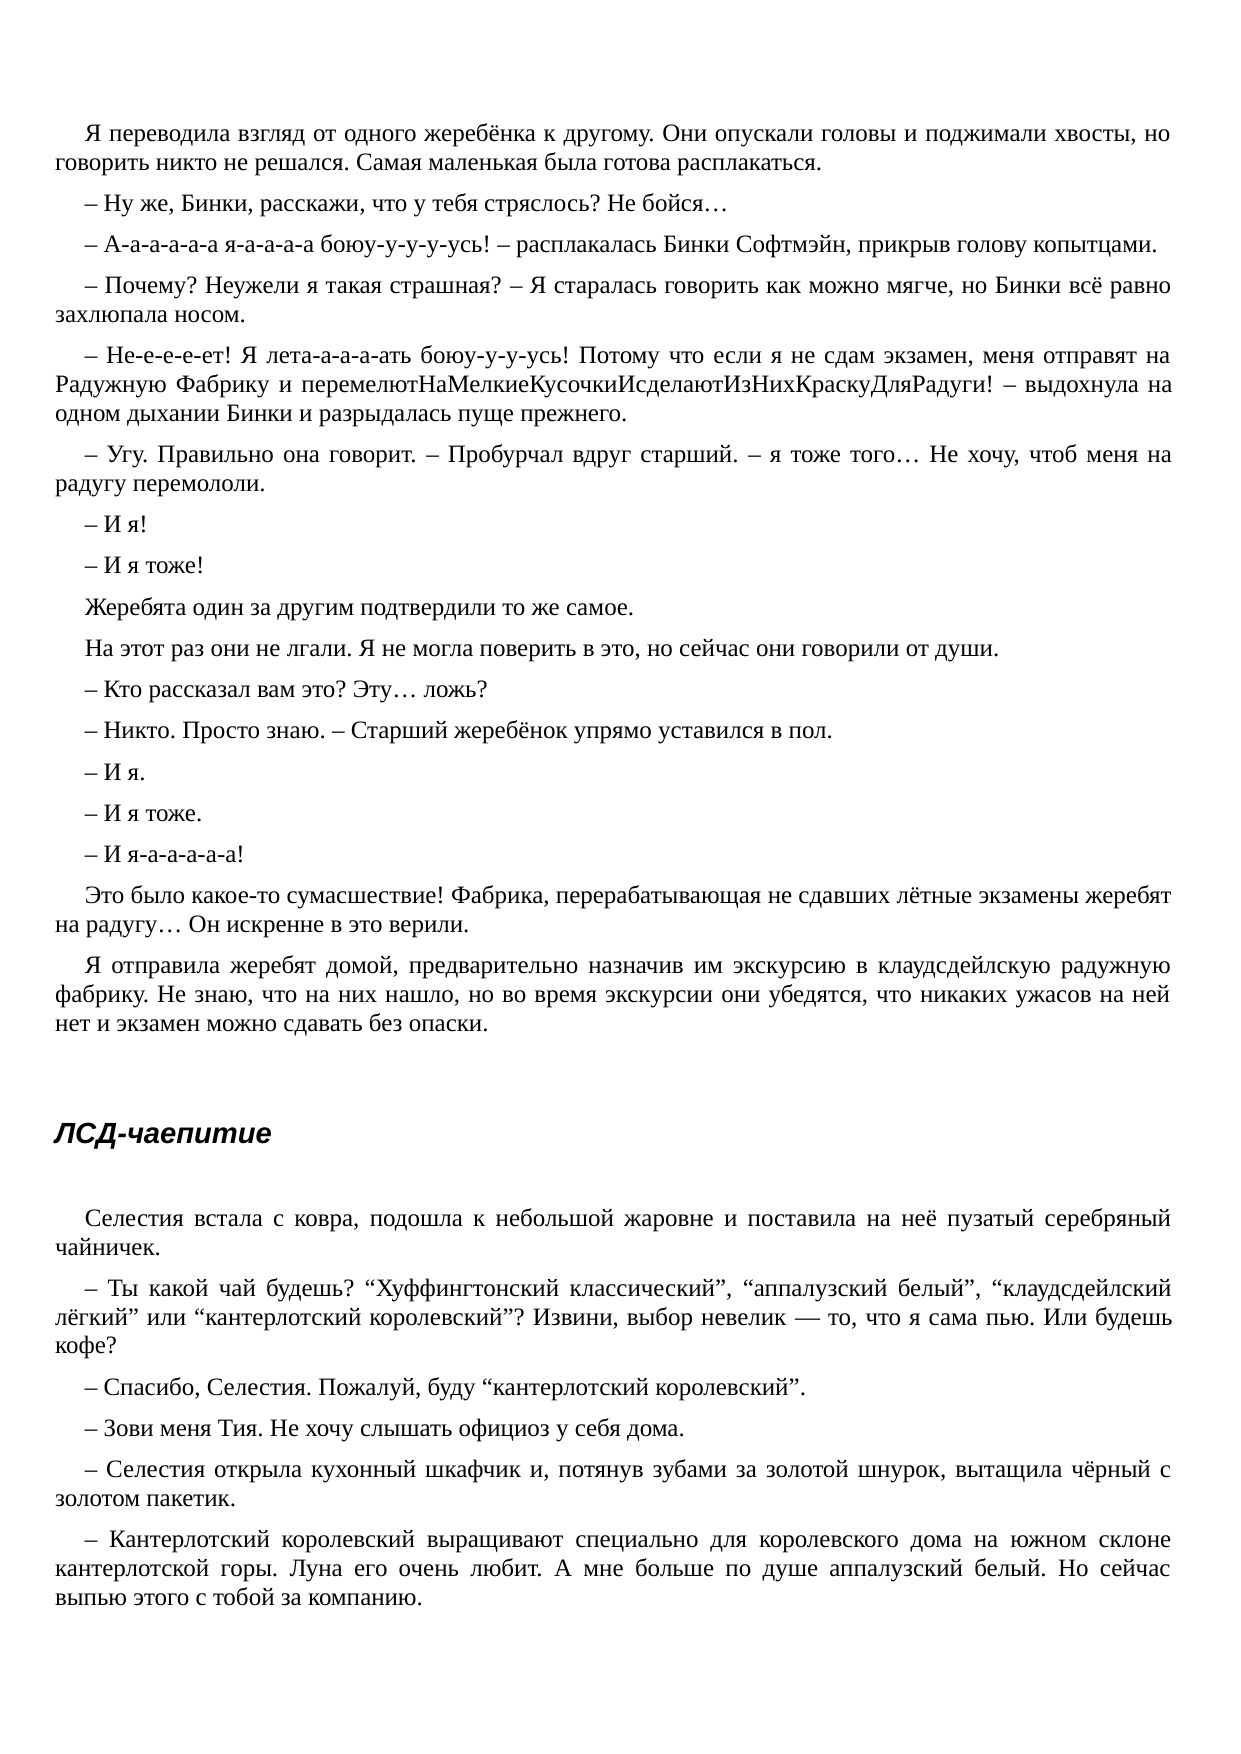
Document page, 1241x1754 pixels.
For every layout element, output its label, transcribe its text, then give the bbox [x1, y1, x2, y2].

text – Селестия открыла кухонный шкафчик и, потянув зубами за золотой шнурок, вытащила чёрный с золотом пакетик. [55, 1454, 1172, 1512]
text – Почему? Неужели я такая страшная? – Я старалась говорить как можно мягче, но Бинки всё равно захлюпала носом. [55, 271, 1172, 328]
subtitle ЛСД-чаепитие [55, 1116, 1172, 1149]
text Я переводила взгляд от одного жеребёнка к другому. Они опускали головы и поджимали хвосты, но говорить никто не решался. Самая маленькая была готова расплакаться. [55, 118, 1172, 176]
text Жеребята один за другим подтвердили то же самое. [55, 592, 1172, 621]
text – Не-е-е-е-ет! Я лета-а-а-а-ать боюу-у-у-усь! Потому что если я не сдам экзамен, меня отправят на Радужную Фабрику и перемелютНаМелкиеКусочкиИсделаютИзНихКраскуДляРадуги! – выдохнула на одном дыхании Бинки и разрыдалась пуще прежнего. [55, 341, 1172, 427]
text – И я-а-а-а-а-а! [55, 839, 1172, 868]
text – Ты какой чай будешь? “Хуффингтонский классический”, “аппалузский белый”, “клаудсдейлский лёгкий” или “кантерлотский королевский”? Извини, выбор невелик — то, что я сама пью. Или будешь кофе? [55, 1273, 1172, 1359]
text Я отправила жеребят домой, предварительно назначив им экскурсию в клаудсдейлскую радужную фабрику. Не знаю, что на них нашло, но во время экскурсии они убедятся, что никаких ужасов на ней нет и экзамен можно сдавать без опаски. [55, 951, 1172, 1037]
text – Спасибо, Селестия. Пожалуй, буду “кантерлотский королевский”. [55, 1372, 1172, 1400]
text – Кто рассказал вам это? Эту… ложь? [55, 674, 1172, 703]
text Это было какое-то сумасшествие! Фабрика, перерабатывающая не сдавших лётные экзамены жеребят на радугу… Он искренне в это верили. [55, 881, 1172, 938]
text – И я. [55, 757, 1172, 786]
text – Зови меня Тия. Не хочу слышать официоз у себя дома. [55, 1413, 1172, 1442]
text – Никто. Просто знаю. – Старший жеребёнок упрямо уставился в пол. [55, 716, 1172, 744]
text – И я тоже! [55, 551, 1172, 579]
text – А-а-а-а-а-а я-а-а-а-а боюу-у-у-у-усь! – расплакалась Бинки Софтмэйн, прикрыв голову копытцами. [55, 229, 1172, 258]
text – И я тоже. [55, 798, 1172, 827]
text На этот раз они не лгали. Я не могла поверить в это, но сейчас они говорили от души. [55, 633, 1172, 662]
text – Угу. Правильно она говорит. – Пробурчал вдруг старший. – я тоже того… Не хочу, чтоб меня на радугу перемололи. [55, 439, 1172, 497]
text – И я! [55, 509, 1172, 538]
text – Кантерлотский королевский выращивают специально для королевского дома на южном склоне кантерлотской горы. Луна его очень любит. А мне больше по душе аппалузский белый. Но сейчас выпью этого с тобой за компанию. [55, 1524, 1172, 1610]
text Селестия встала с ковра, подошла к небольшой жаровне и поставила на неё пузатый серебряный чайничек. [55, 1203, 1172, 1260]
text – Ну же, Бинки, расскажи, что у тебя стряслось? Не бойся… [55, 188, 1172, 217]
